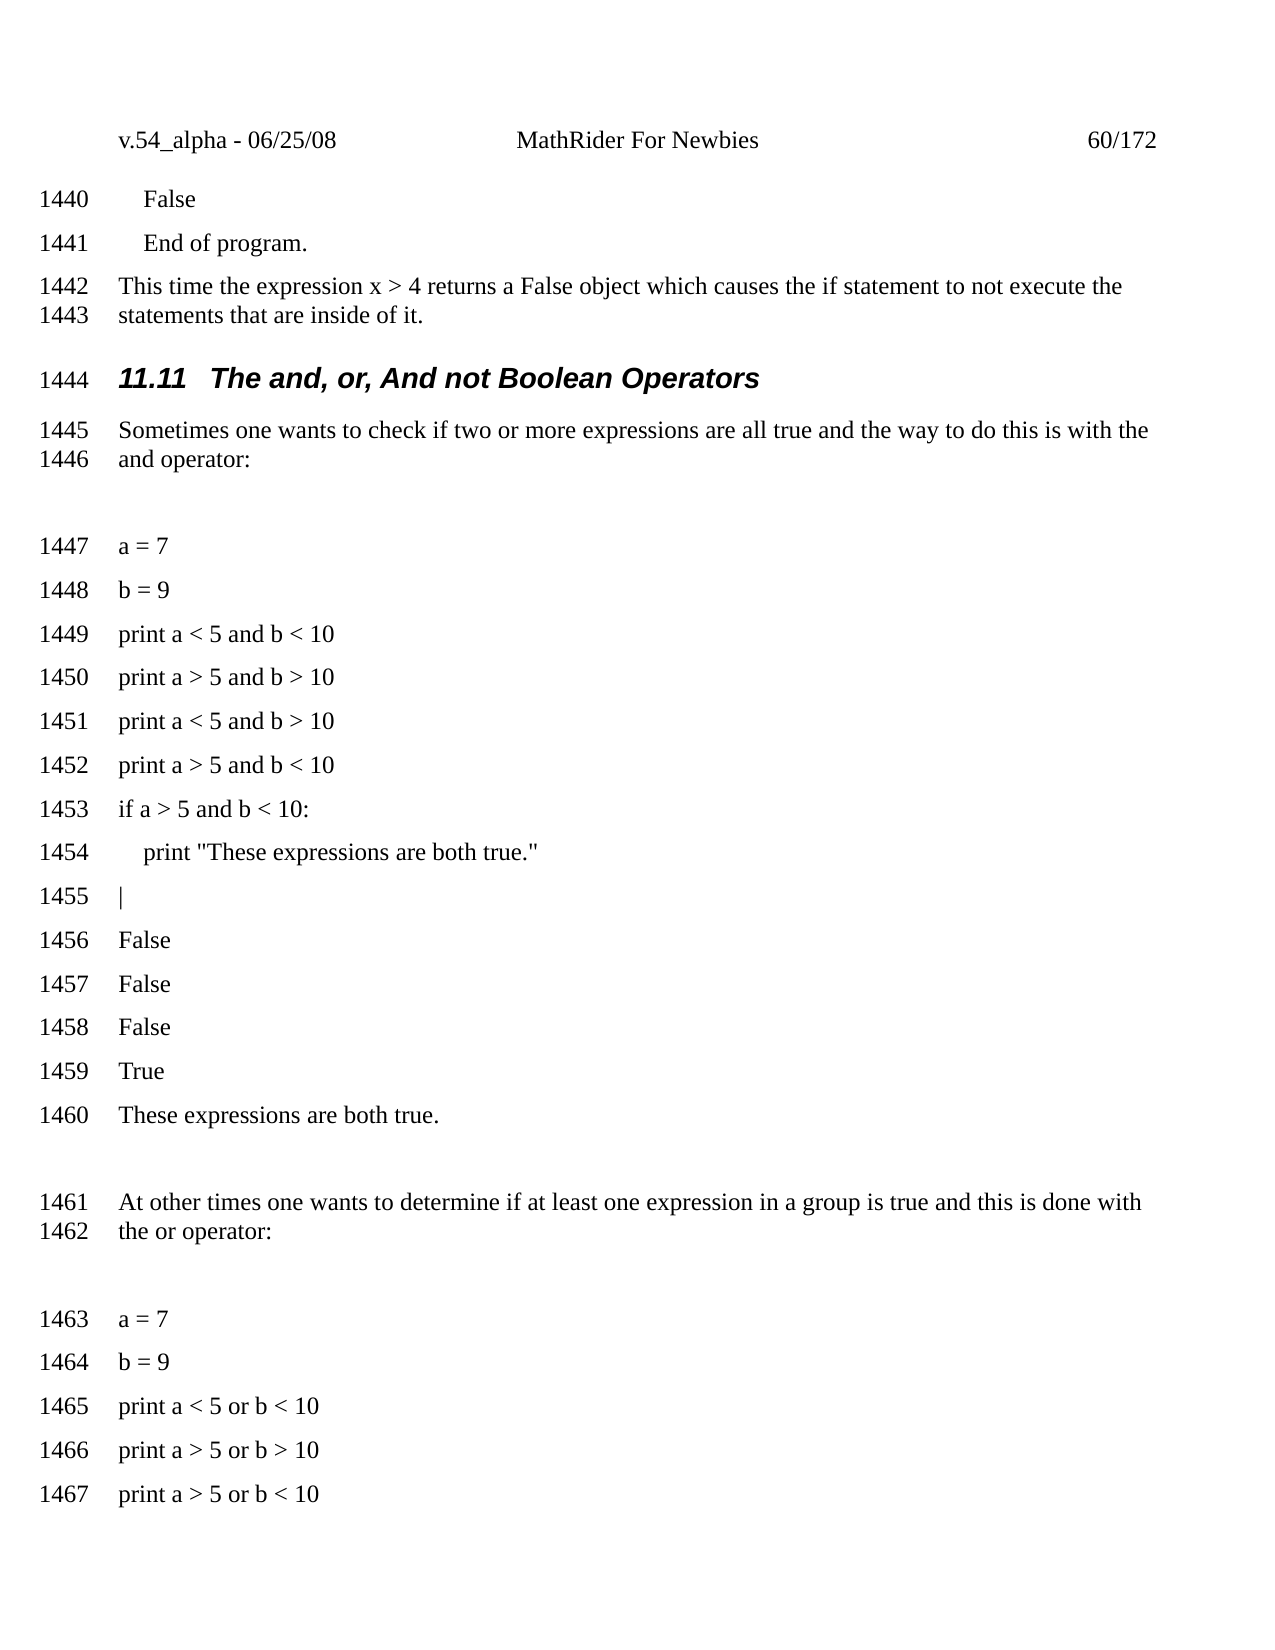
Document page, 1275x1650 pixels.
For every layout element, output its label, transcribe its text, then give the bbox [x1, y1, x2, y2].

text print a > 5 and b < 10 [118, 750, 1157, 779]
text b = 9 [118, 1347, 1157, 1376]
text print a > 5 and b > 10 [118, 662, 1157, 691]
text print a > 5 or b > 10 [118, 1435, 1157, 1464]
text At other times one wants to determine if at least one expression in a group is true and this is done with the or operator: [118, 1187, 1157, 1245]
text print a > 5 or b < 10 [118, 1479, 1157, 1507]
text a = 7 [118, 531, 1157, 560]
text Sometimes one wants to check if two or more expressions are all true and the way to do this is with the and operator: [118, 415, 1157, 472]
text print a < 5 or b < 10 [118, 1391, 1157, 1420]
text End of program. [118, 228, 1157, 256]
text if a > 5 and b < 10: [118, 794, 1157, 822]
text b = 9 [118, 575, 1157, 604]
text print a < 5 and b > 10 [118, 706, 1157, 735]
text a = 7 [118, 1304, 1157, 1332]
text This time the expression x > 4 returns a False object which causes the if statement to not execute the statements that are inside of it. [118, 271, 1157, 329]
text print "These expressions are both true." [118, 837, 1157, 866]
text False [118, 184, 1157, 213]
text False [118, 925, 1157, 954]
subtitle The and, or, And not Boolean Operators [118, 361, 1157, 395]
text True [118, 1056, 1157, 1085]
text False [118, 1012, 1157, 1041]
text These expressions are both true. [118, 1100, 1157, 1129]
text False [118, 969, 1157, 997]
text print a < 5 and b < 10 [118, 619, 1157, 647]
text | [118, 881, 1157, 910]
